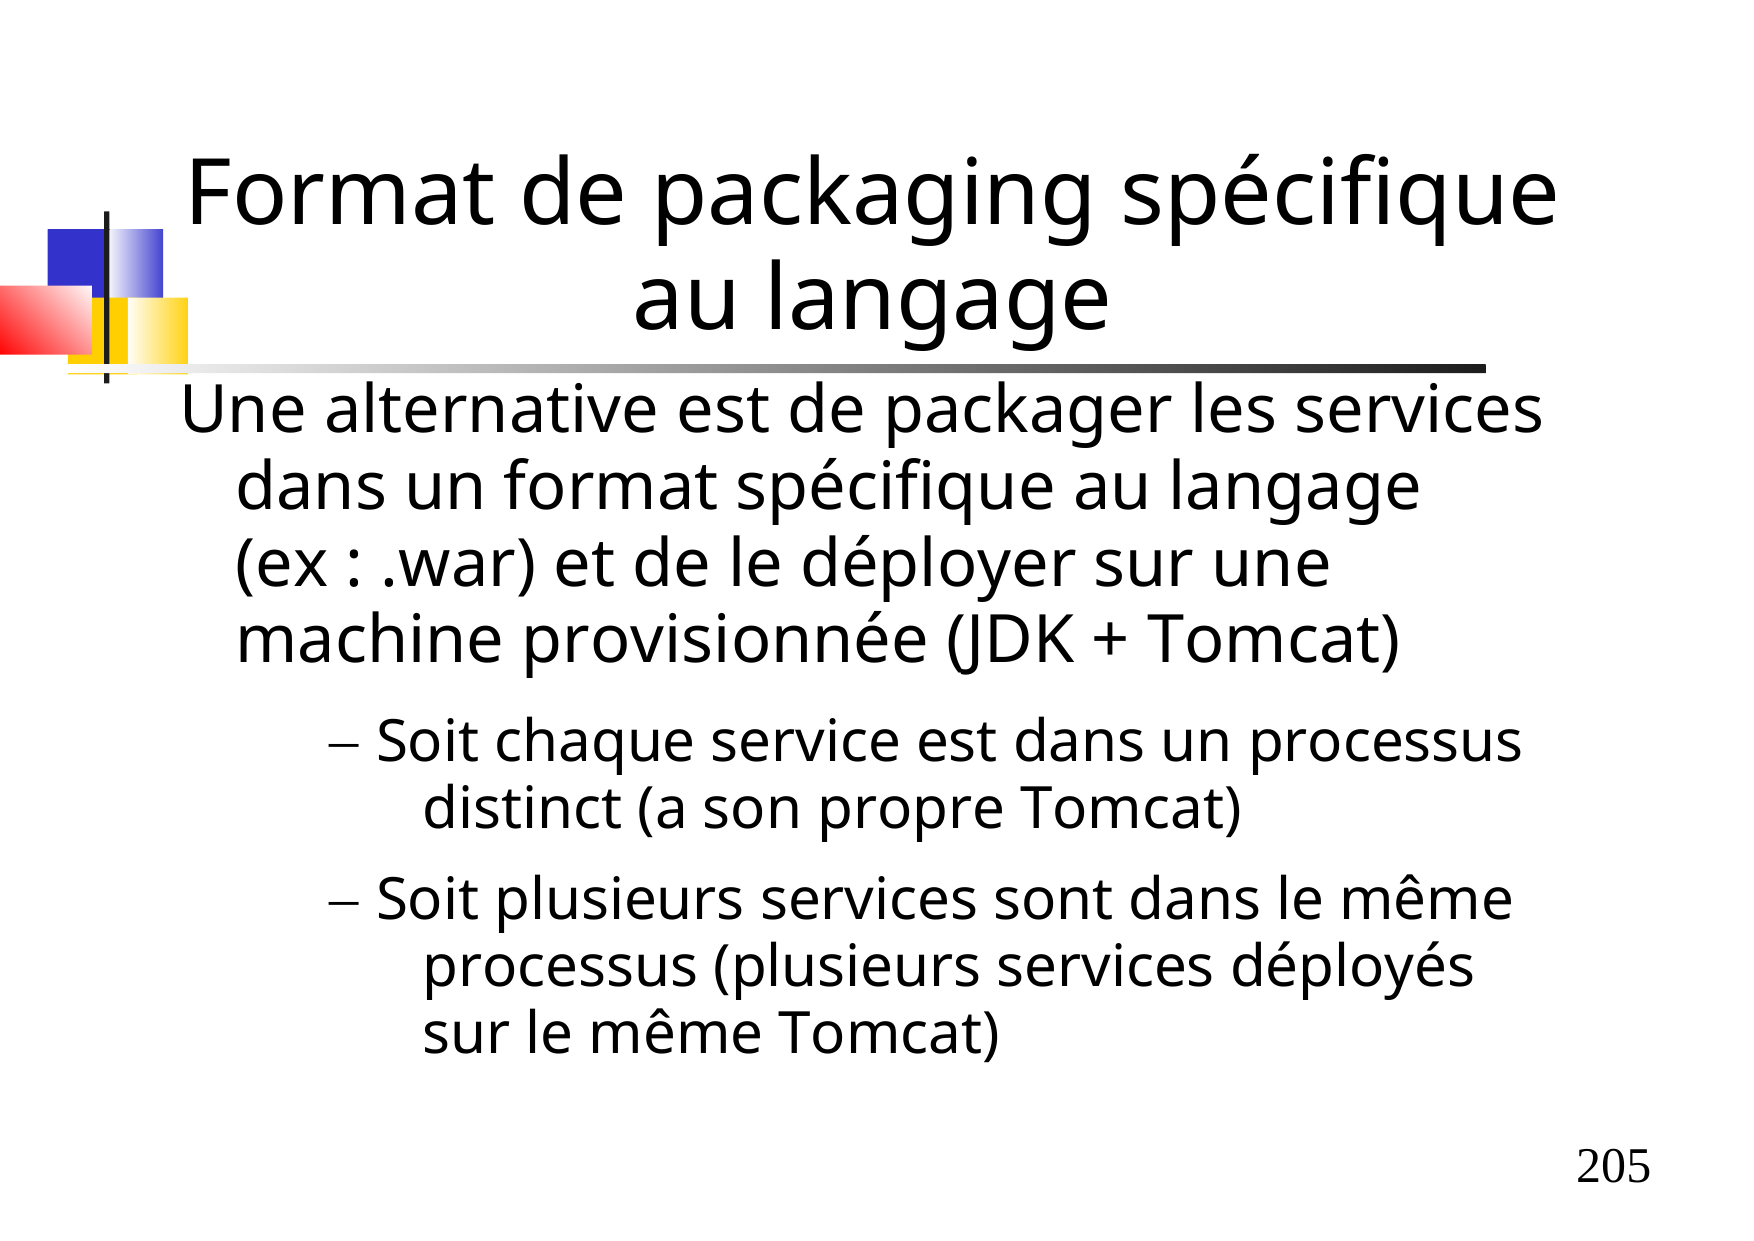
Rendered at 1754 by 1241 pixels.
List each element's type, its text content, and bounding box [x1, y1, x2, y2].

list Une alternative est de packager les services dans un format spécifique au langage (ex : .war) et de le déployer sur une machine provisionnée (JDK + Tomcat) Soit chaque service est dans un processus distinct (a son propre Tomcat) Soit plusieurs services sont dans le même processus (plusieurs services déployés sur le même Tomcat) [179, 371, 1567, 1091]
title Format de packaging spécifique au langage [179, 139, 1567, 351]
